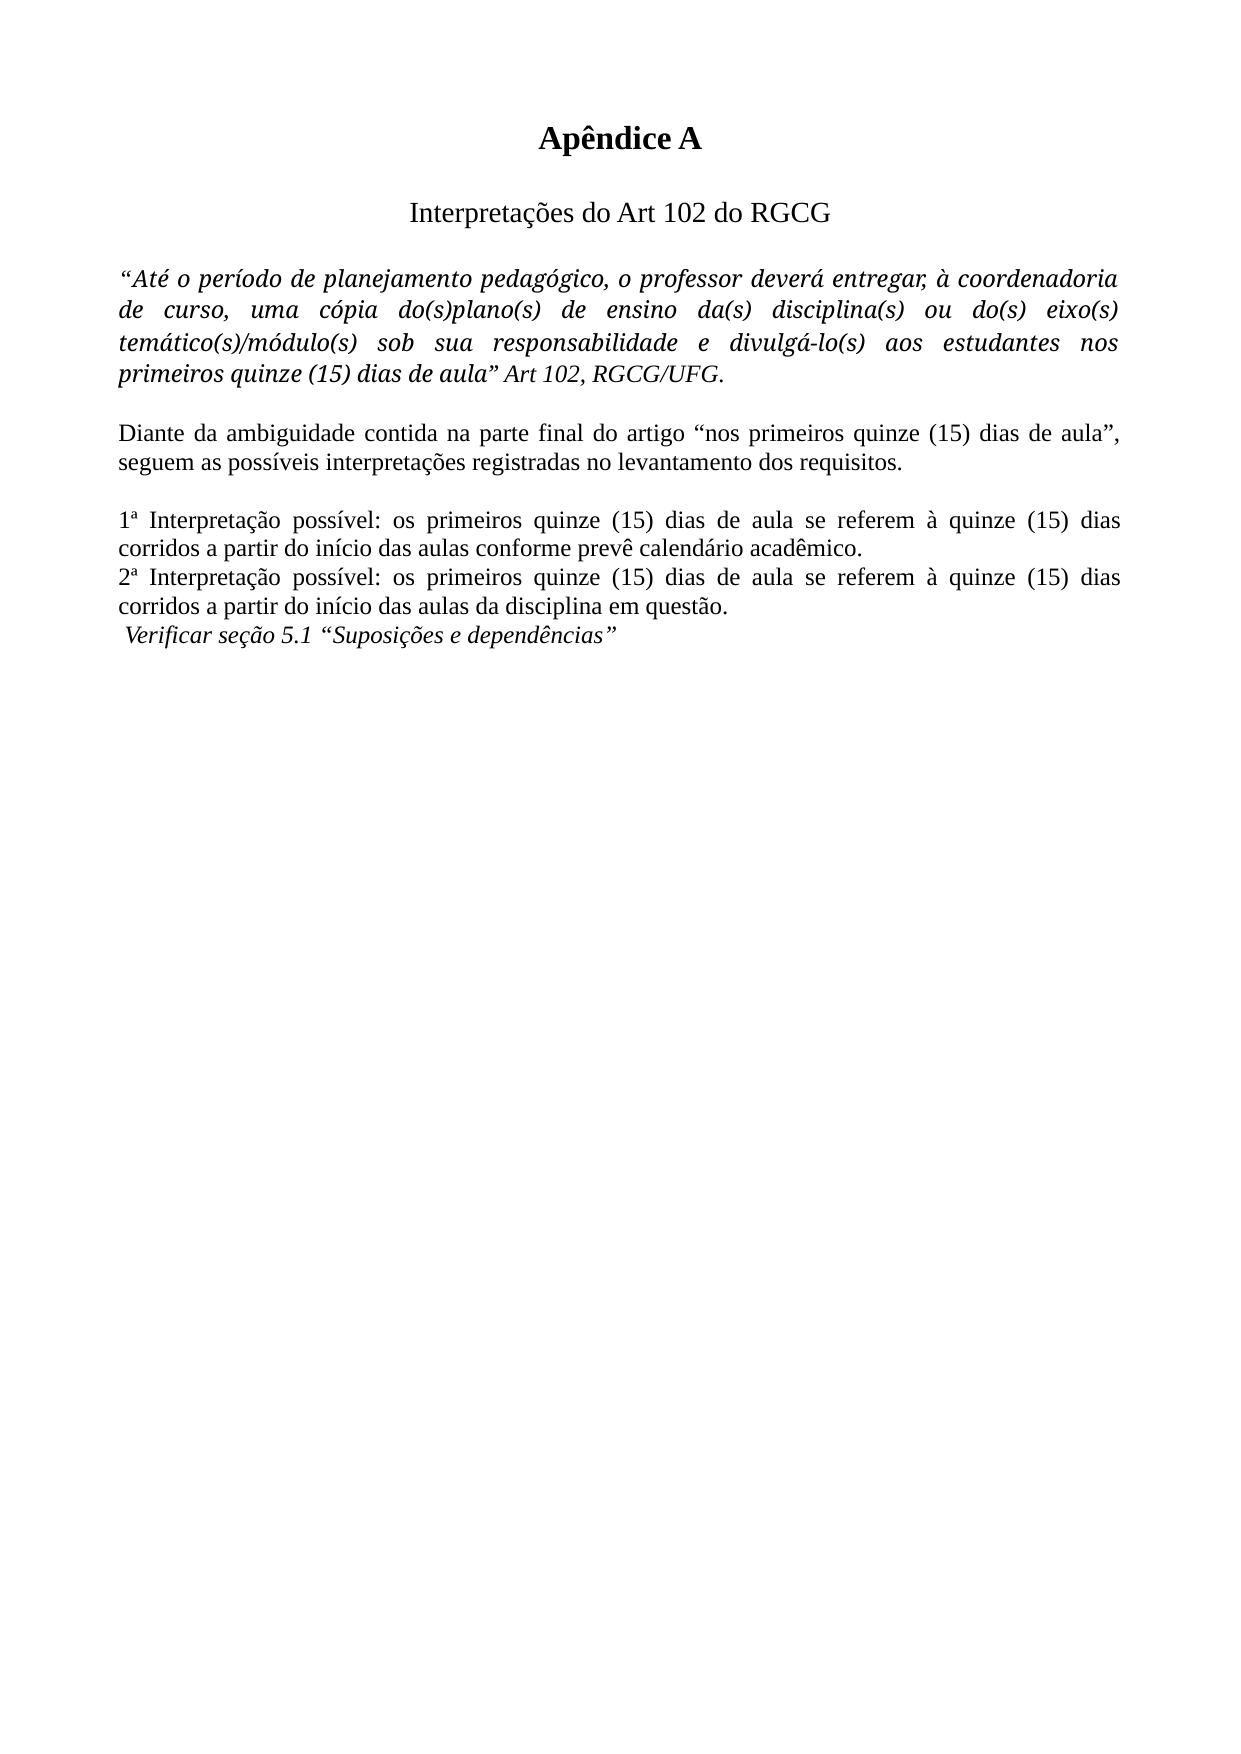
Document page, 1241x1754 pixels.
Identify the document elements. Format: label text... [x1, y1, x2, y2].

text Apêndice A [118, 118, 1122, 156]
text Verificar seção 5.1 “Suposições e dependências” [118, 620, 1122, 648]
text “Até o período de planejamento pedagógico, o professor deverá entregar, à coordenadoria de curso, uma cópia do(s)plano(s) de ensino da(s) disciplina(s) ou do(s) eixo(s) temático(s)/módulo(s) sob sua responsabilidade e divulgá-lo(s) aos estudantes nos primeiros quinze (15) dias de aula” Art 102, RGCG/UFG. [118, 262, 1122, 390]
text Diante da ambiguidade contida na parte final do artigo “nos primeiros quinze (15) dias de aula”, seguem as possíveis interpretações registradas no levantamento dos requisitos. [118, 418, 1122, 476]
text Interpretações do Art 102 do RGCG [118, 195, 1122, 228]
text 1ª Interpretação possível: os primeiros quinze (15) dias de aula se referem à quinze (15) dias corridos a partir do início das aulas conforme prevê calendário acadêmico. [118, 505, 1122, 562]
text 2ª Interpretação possível: os primeiros quinze (15) dias de aula se referem à quinze (15) dias corridos a partir do início das aulas da disciplina em questão. [118, 562, 1122, 620]
